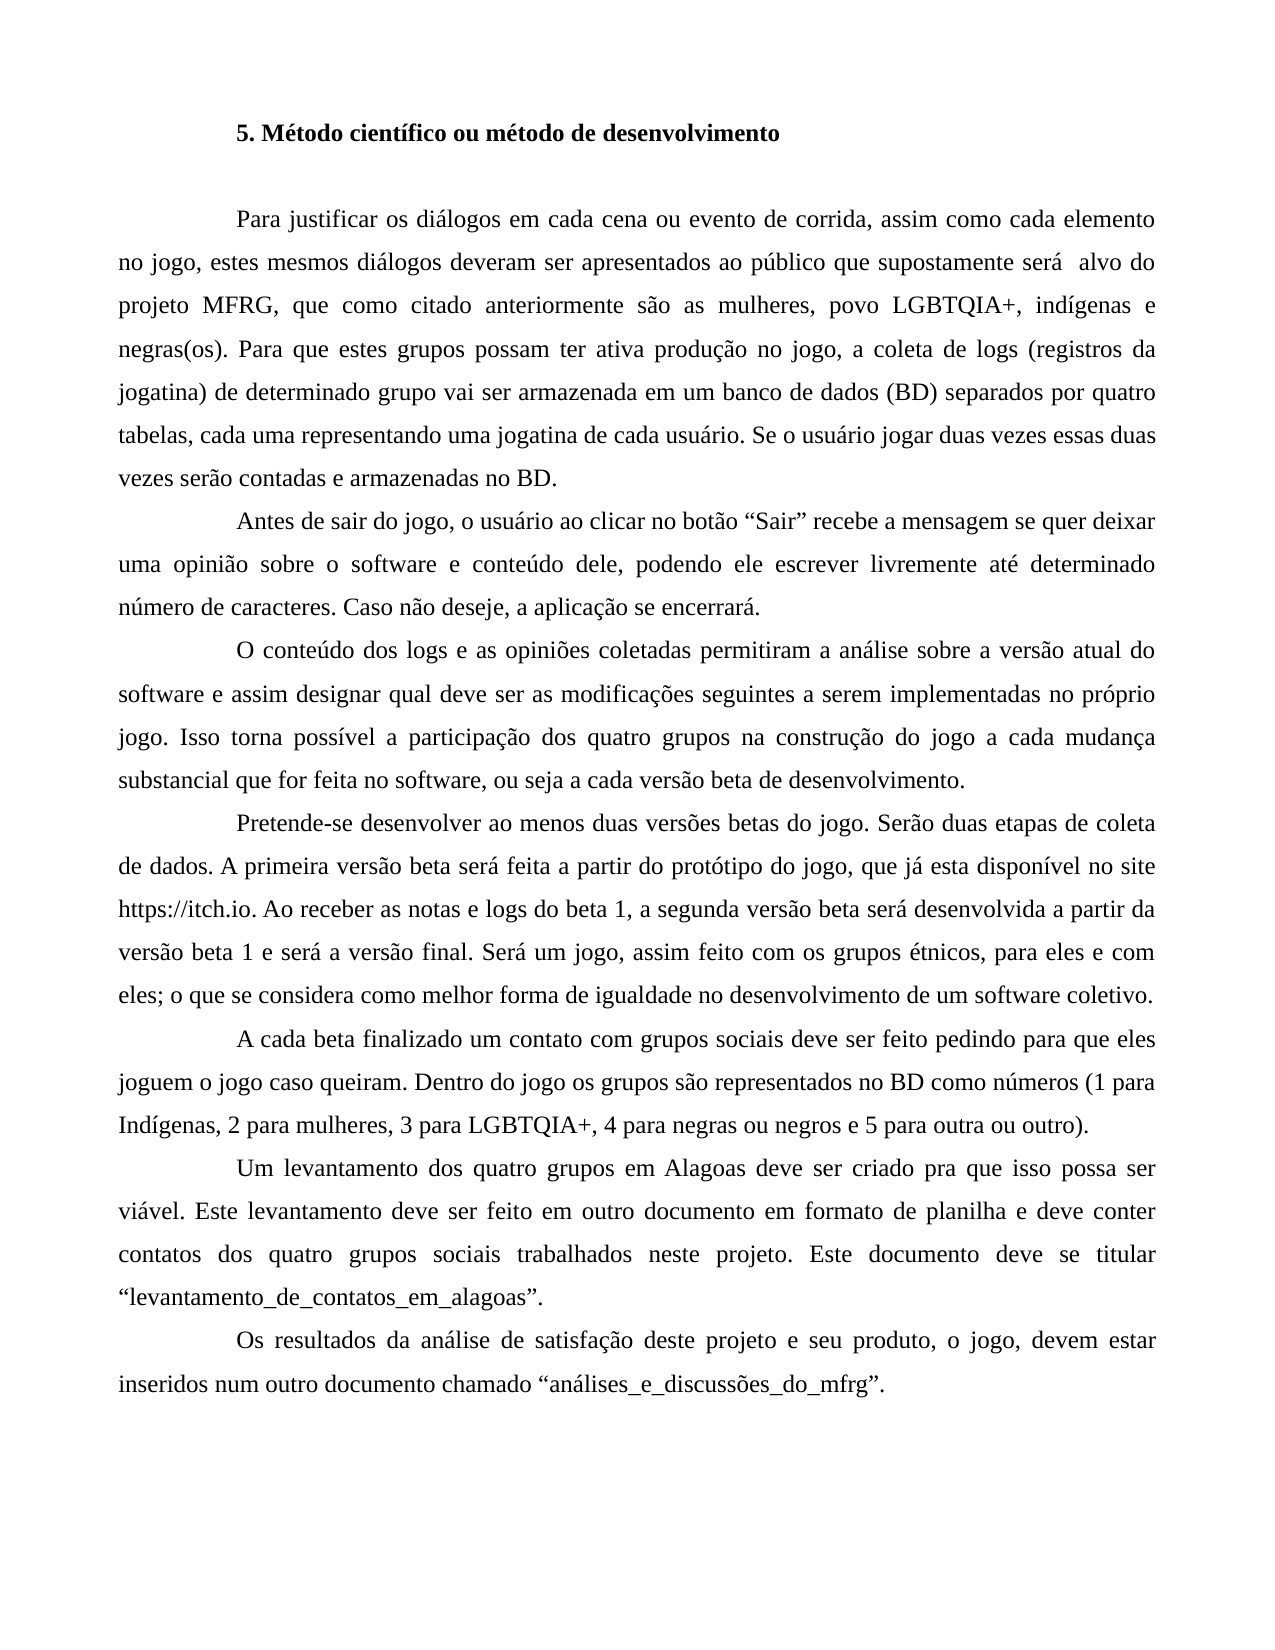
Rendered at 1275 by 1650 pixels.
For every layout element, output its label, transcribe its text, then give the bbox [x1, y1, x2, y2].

text Pretende-se desenvolver ao menos duas versões betas do jogo. Serão duas etapas de coleta de dados. A primeira versão beta será feita a partir do protótipo do jogo, que já esta disponível no site https://itch.io. Ao receber as notas e logs do beta 1, a segunda versão beta será desenvolvida a partir da versão beta 1 e será a versão final. Será um jogo, assim feito com os grupos étnicos, para eles e com eles; o que se considera como melhor forma de igualdade no desenvolvimento de um software coletivo. [118, 808, 1157, 1009]
text A cada beta finalizado um contato com grupos sociais deve ser feito pedindo para que eles joguem o jogo caso queiram. Dentro do jogo os grupos são representados no BD como números (1 para Indígenas, 2 para mulheres, 3 para LGBTQIA+, 4 para negras ou negros e 5 para outra ou outro). [118, 1024, 1157, 1139]
text Um levantamento dos quatro grupos em Alagoas deve ser criado pra que isso possa ser viável. Este levantamento deve ser feito em outro documento em formato de planilha e deve conter contatos dos quatro grupos sociais trabalhados neste projeto. Este documento deve se titular “levantamento_de_contatos_em_alagoas”. [118, 1153, 1157, 1311]
text 5. Método científico ou método de desenvolvimento [118, 118, 1157, 147]
text O conteúdo dos logs e as opiniões coletadas permitiram a análise sobre a versão atual do software e assim designar qual deve ser as modificações seguintes a serem implementadas no próprio jogo. Isso torna possível a participação dos quatro grupos na construção do jogo a cada mudança substancial que for feita no software, ou seja a cada versão beta de desenvolvimento. [118, 636, 1157, 794]
text Antes de sair do jogo, o usuário ao clicar no botão “Sair” recebe a mensagem se quer deixar uma opinião sobre o software e conteúdo dele, podendo ele escrever livremente até determinado número de caracteres. Caso não deseje, a aplicação se encerrará. [118, 506, 1157, 621]
text Os resultados da análise de satisfação deste projeto e seu produto, o jogo, devem estar inseridos num outro documento chamado “análises_e_discussões_do_mfrg”. [118, 1326, 1157, 1397]
text Para justificar os diálogos em cada cena ou evento de corrida, assim como cada elemento no jogo, estes mesmos diálogos deveram ser apresentados ao público que supostamente será alvo do projeto MFRG, que como citado anteriormente são as mulheres, povo LGBTQIA+, indígenas e negras(os). Para que estes grupos possam ter ativa produção no jogo, a coleta de logs (registros da jogatina) de determinado grupo vai ser armazenada em um banco de dados (BD) separados por quatro tabelas, cada uma representando uma jogatina de cada usuário. Se o usuário jogar duas vezes essas duas vezes serão contadas e armazenadas no BD. [118, 204, 1157, 492]
